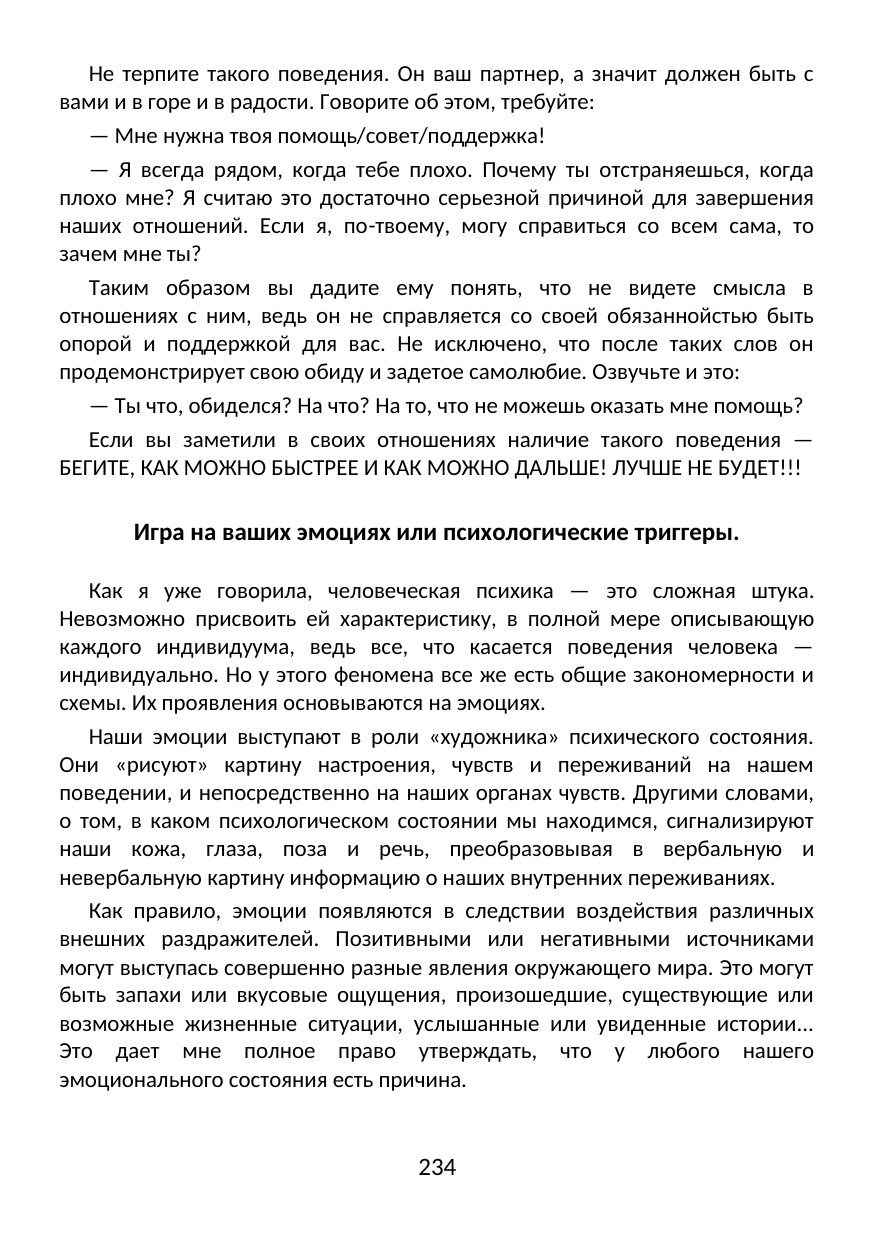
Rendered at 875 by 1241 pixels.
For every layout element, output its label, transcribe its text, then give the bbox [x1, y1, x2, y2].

text Если вы заметили в своих отношениях наличие такого поведения — БЕГИТЕ, КАК МОЖНО БЫСТРЕЕ И КАК МОЖНО ДАЛЬШЕ! ЛУЧШЕ НЕ БУДЕТ!!! [59, 425, 815, 481]
text — Мне нужна твоя помощь/совет/поддержка! [59, 121, 815, 149]
text Как правило, эмоции появляются в следствии воздействия различных внешних раздражителей. Позитивными или негативными источниками могут выступась совершенно разные явления окружающего мира. Это могут быть запахи или вкусовые ощущения, произошедшие, существующие или возможные жизненные ситуации, услышанные или увиденные истории... Это дает мне полное право утверждать, что у любого нашего эмоционального состояния есть причина. [59, 897, 815, 1093]
text Как я уже говорила, человеческая психика — это сложная штука. Невозможно присвоить ей характеристику, в полной мере описывающую каждого индивидуума, ведь все, что касается поведения человека — индивидуально. Но у этого феномена все же есть общие закономерности и схемы. Их проявления основываются на эмоциях. [59, 576, 815, 717]
text Наши эмоции выступают в роли «художника» психического состояния. Они «рисуют» картину настроения, чувств и переживаний на нашем поведении, и непосредственно на наших органах чувств. Другими словами, о том, в каком психологическом состоянии мы находимся, сигнализируют наши кожа, глаза, поза и речь, преобразовывая в вербальную и невербальную картину информацию о наших внутренних переживаниях. [59, 722, 815, 891]
text — Ты что, обиделся? На что? На то, что не можешь оказать мне помощь? [59, 391, 815, 419]
subtitle Игра на ваших эмоциях или психологические триггеры. [59, 516, 815, 547]
text Не терпите такого поведения. Он ваш партнер, а значит должен быть с вами и в горе и в радости. Говорите об этом, требуйте: [59, 59, 815, 115]
text — Я всегда рядом, когда тебе плохо. Почему ты отстраняешься, когда плохо мне? Я считаю это достаточно серьезной причиной для завершения наших отношений. Если я, по-твоему, могу справиться со всем сама, то зачем мне ты? [59, 155, 815, 267]
text Таким образом вы дадите ему понять, что не видете смысла в отношениях с ним, ведь он не справляется со своей обязаннойстью быть опорой и поддержкой для вас. Не исключено, что после таких слов он продемонстрирует свою обиду и задетое самолюбие. Озвучьте и это: [59, 273, 815, 385]
